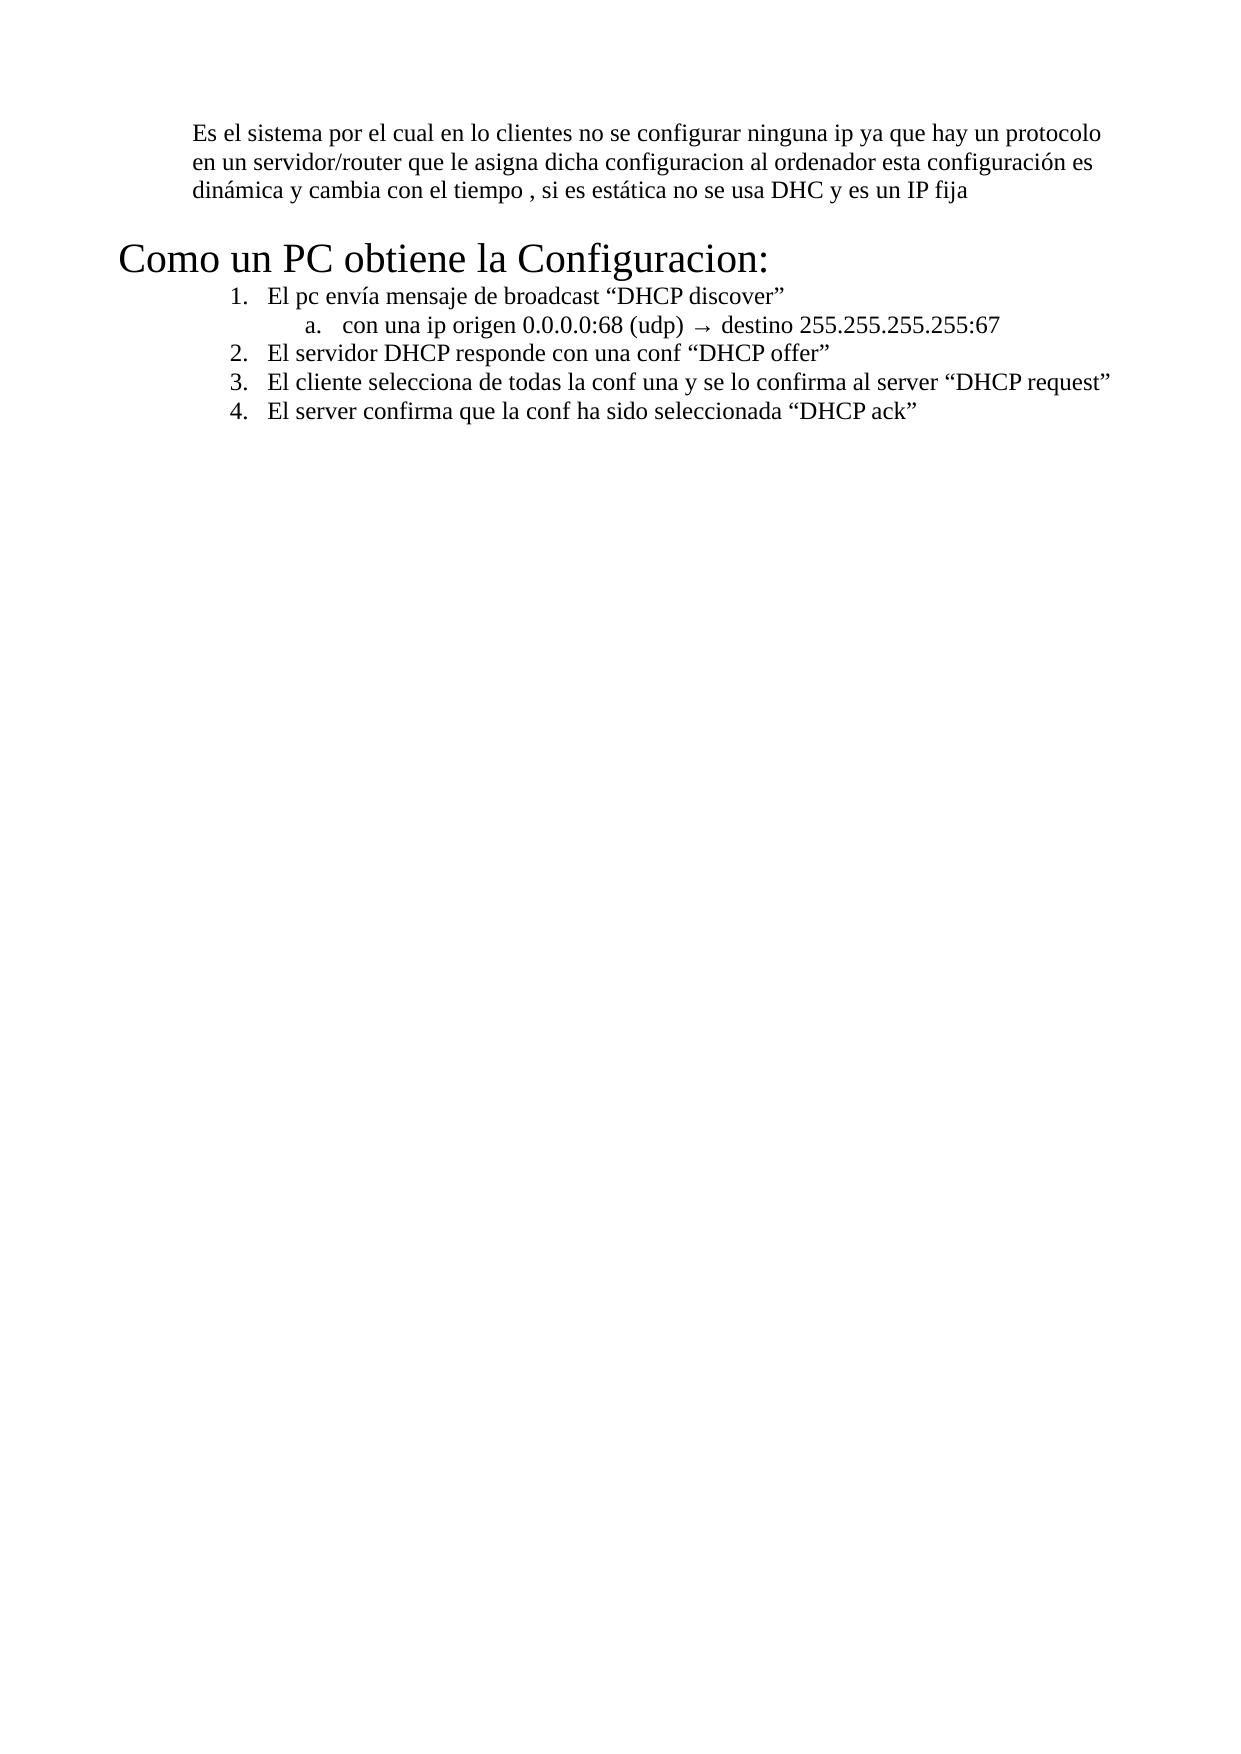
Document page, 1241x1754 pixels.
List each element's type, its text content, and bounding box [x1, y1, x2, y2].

list El pc envía mensaje de broadcast “DHCP discover” [229, 281, 1122, 310]
list El cliente selecciona de todas la conf una y se lo confirma al server “DHCP request” [229, 367, 1122, 396]
list El server confirma que la conf ha sido seleccionada “DHCP ack” [229, 396, 1122, 425]
list con una ip origen 0.0.0.0:68 (udp) → destino 255.255.255.255:67 [304, 310, 1122, 338]
text Como un PC obtiene la Configuracion: [118, 233, 1122, 281]
text Es el sistema por el cual en lo clientes no se configurar ninguna ip ya que hay un protocolo en un servidor/router que le asigna dicha configuracion al ordenador esta configuración es dinámica y cambia con el tiempo , si es estática no se usa DHC y es un IP fija [192, 118, 1122, 204]
list El servidor DHCP responde con una conf “DHCP offer” [229, 338, 1122, 367]
